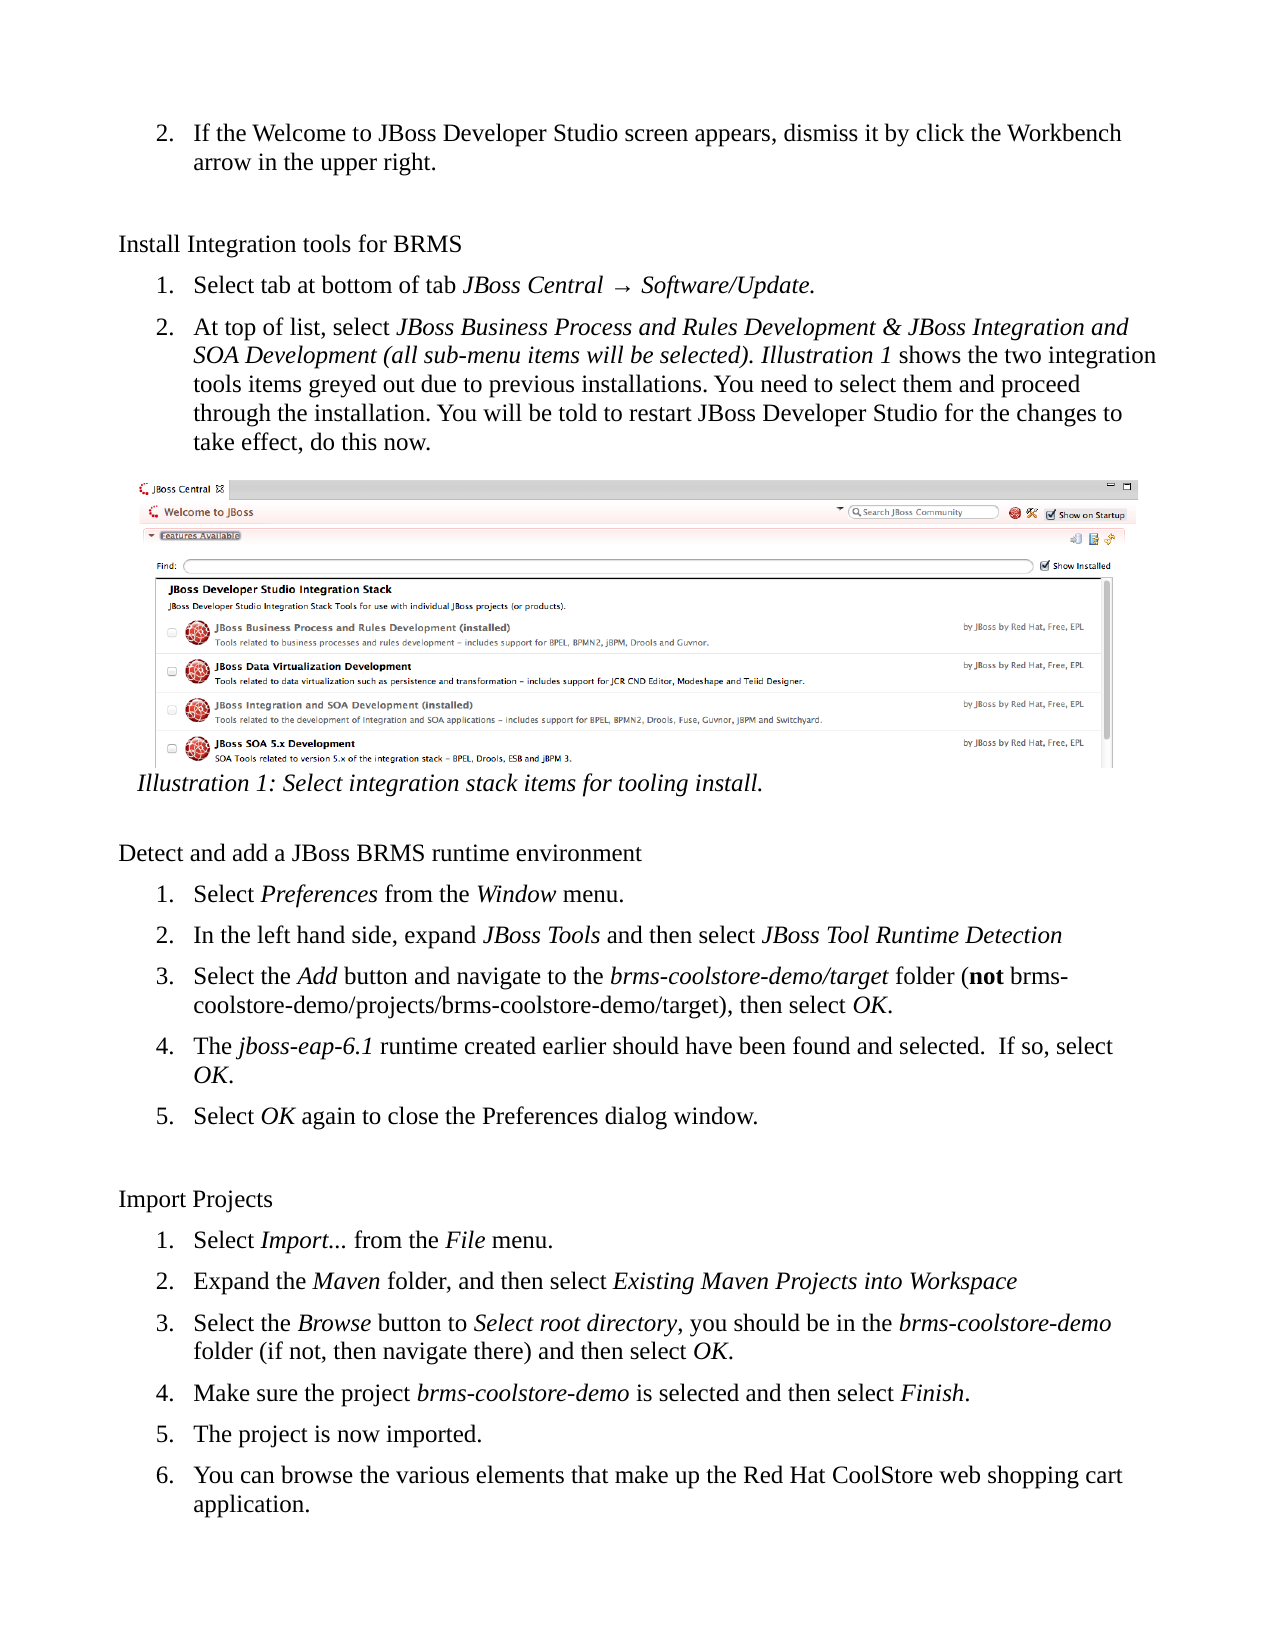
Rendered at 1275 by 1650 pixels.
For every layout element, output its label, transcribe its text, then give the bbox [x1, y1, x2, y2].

list If the Welcome to JBoss Developer Studio screen appears, dismiss it by click the Workbench arrow in the upper right. [156, 118, 1157, 176]
text Import Projects [118, 1184, 1157, 1213]
list You can browse the various elements that make up the Red Hat CoolStore web shopping cart application. [156, 1460, 1157, 1518]
list Make sure the project brms-coolstore-demo is selected and then select Finish. [156, 1378, 1157, 1406]
list Select tab at bottom of tab JBoss Central → Software/Update. [156, 271, 1157, 299]
list The jboss-eap-6.1 runtime created earlier should have been found and selected. If so, select OK. [156, 1031, 1157, 1089]
list The project is now imported. [156, 1419, 1157, 1448]
list Illustration 1: Select integration stack items for tooling install. [137, 768, 1138, 796]
list Select Preferences from the Window menu. [156, 879, 1157, 908]
list Select the Add button and navigate to the brms-coolstore-demo/target folder (not brms-coolstore-demo/projects/brms-coolstore-demo/target), then select OK. [156, 961, 1157, 1019]
list Select Import... from the File menu. [156, 1225, 1157, 1254]
list At top of list, select JBoss Business Process and Rules Development & JBoss Integration and SOA Development (all sub-menu items will be selected). Illustration 1 shows the two integration tools items greyed out due to previous installations. You need to select them and proceed through the installation. You will be told to restart JBoss Developer Studio for the changes to take effect, do this now. [156, 312, 1157, 456]
list Expand the Maven folder, and then select Existing Maven Projects into Workspace [156, 1266, 1157, 1295]
text Install Integration tools for BRMS [118, 229, 1157, 258]
list Select the Browse button to Select root directory, you should be in the brms-coolstore-demo folder (if not, then navigate there) and then select OK. [156, 1308, 1157, 1365]
list In the left hand side, expand JBoss Tools and then select JBoss Tool Runtime Detection [156, 920, 1157, 949]
list Select OK again to close the Preferences dialog window. [156, 1101, 1157, 1130]
picture [136, 480, 1139, 768]
text Detect and add a JBoss BRMS runtime environment [118, 838, 1157, 866]
